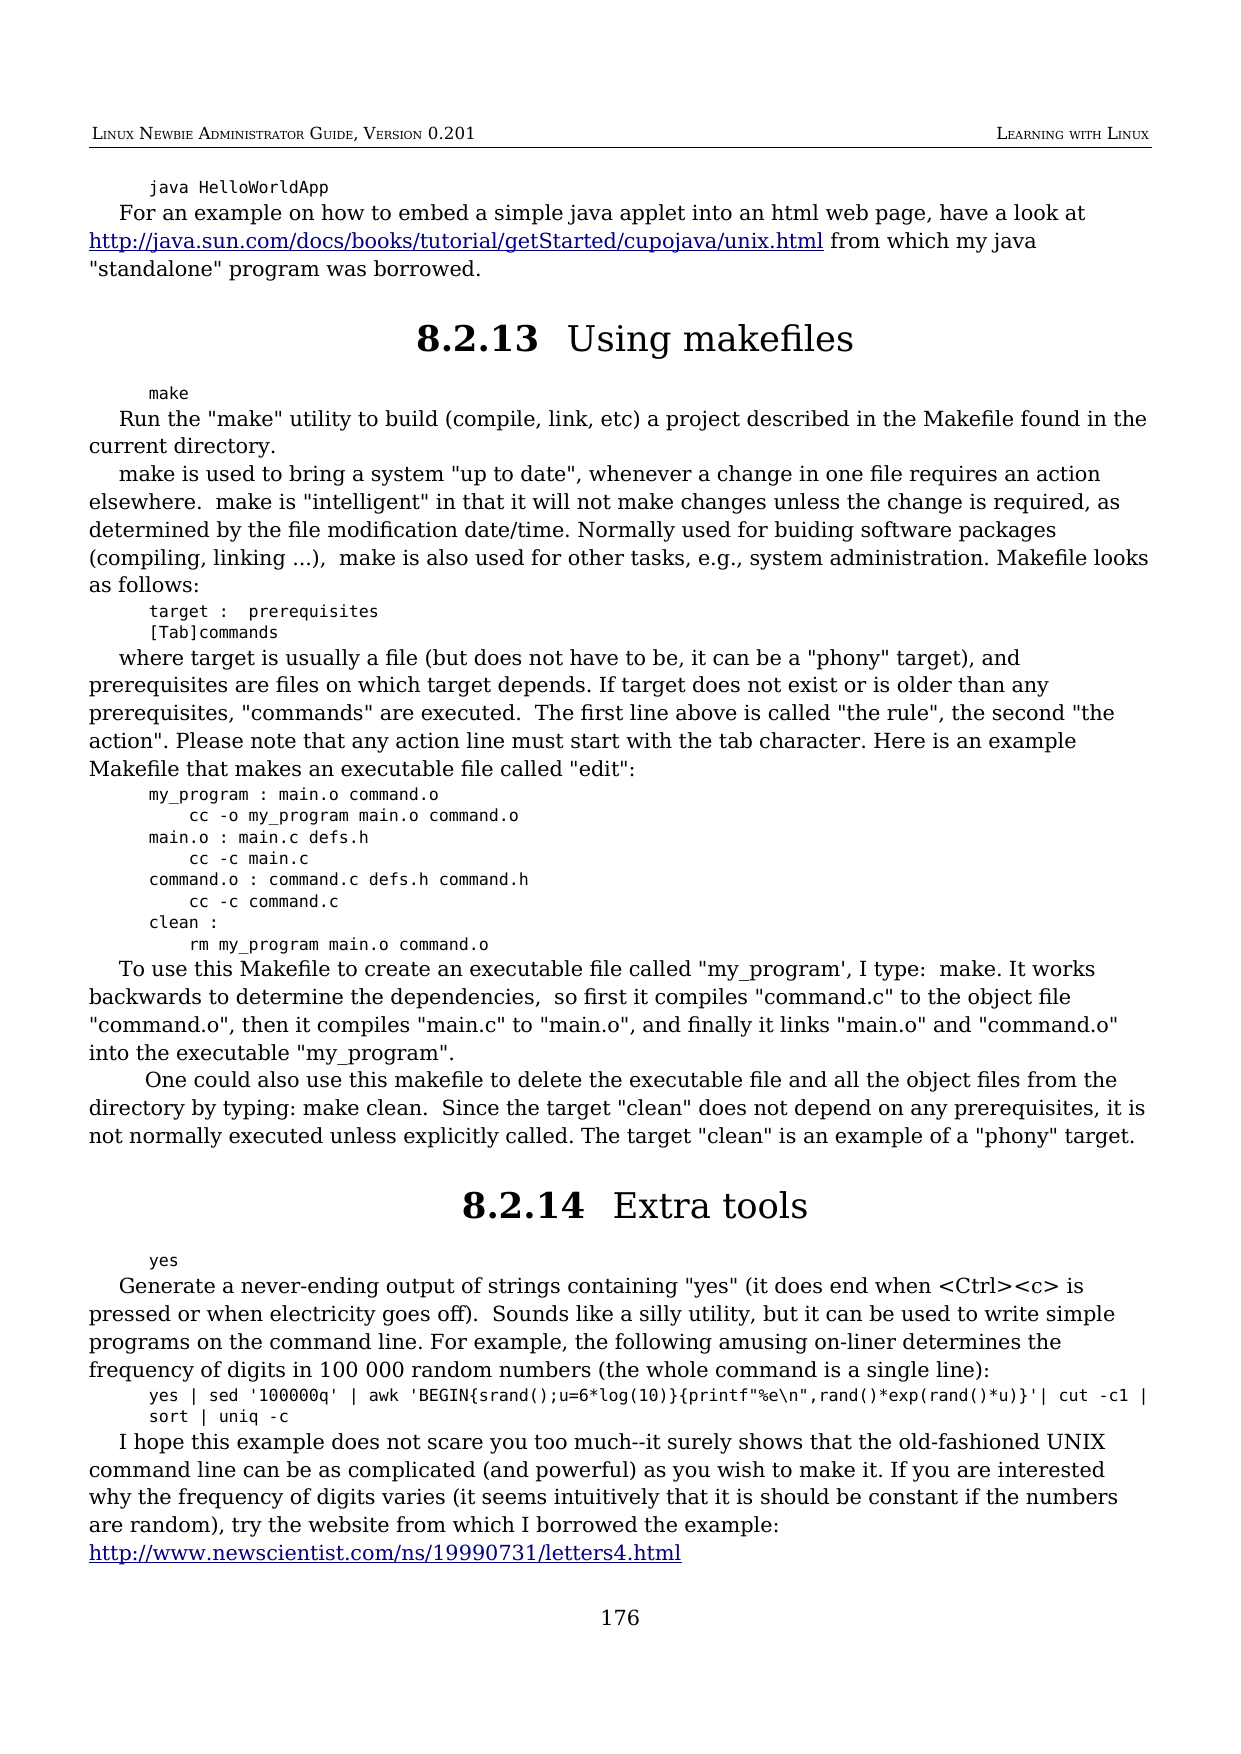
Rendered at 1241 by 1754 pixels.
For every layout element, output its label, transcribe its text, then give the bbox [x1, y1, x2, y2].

text I hope this example does not scare you too much--it surely shows that the old-fashioned UNIX command line can be as complicated (and powerful) as you wish to make it. If you are interested why the frequency of digits varies (it seems intuitively that it is should be constant if the numbers are random), try the website from which I borrowed the example: http://www.newscientist.com/ns/19990731/letters4.html [88, 1430, 1152, 1565]
text target : prerequisites [148, 601, 1152, 621]
text my_program : main.o command.o [148, 785, 1152, 804]
text command.o : command.c defs.h command.h [148, 870, 1152, 890]
text yes | sed '100000q' | awk 'BEGIN{srand();u=6*log(10)}{printf"%e\n",rand()*exp(rand()*u)}'| cut -c1 | sort | uniq -c [148, 1386, 1152, 1426]
text where target is usually a file (but does not have to be, it can be a "phony" target), and prerequisites are files on which target depends. If target does not exist or is older than any prerequisites, "commands" are executed. The first line above is called "the rule", the second "the action". Please note that any action line must start with the tab character. Here is an example Makefile that makes an executable file called "edit": [88, 646, 1152, 781]
text cc -c command.c [148, 892, 1152, 911]
text java HelloWorldApp [148, 178, 1152, 198]
text yes [148, 1251, 1152, 1271]
text cc -o my_program main.o command.o [148, 806, 1152, 826]
text One could also use this makefile to delete the executable file and all the object files from the directory by typing: make clean. Since the target "clean" does not depend on any prerequisites, it is not normally executed unless explicitly called. The target "clean" is an example of a "phony" target. [88, 1069, 1152, 1148]
text cc -c main.c [148, 849, 1152, 868]
text main.o : main.c defs.h [148, 828, 1152, 847]
text To use this Makefile to create an executable file called "my_program', I type: make. It works backwards to determine the dependencies, so first it compiles "command.c" to the object file "command.o", then it compiles "main.c" to "main.o", and finally it links "main.o" and "command.o" into the executable "my_program". [88, 957, 1152, 1065]
text make is used to bring a system "up to date", whenever a change in one file requires an action elsewhere. make is "intelligent" in that it will not make changes unless the change is required, as determined by the file modification date/time. Normally used for buiding software packages (compiling, linking ...), make is also used for other tasks, e.g., system administration. Makefile looks as follows: [88, 462, 1152, 598]
text clean : [148, 913, 1152, 932]
text For an example on how to embed a simple java applet into an html web page, have a look at http://java.sun.com/docs/books/tutorial/getStarted/cupojava/unix.html from which my java "standalone" program was borrowed. [88, 201, 1152, 281]
text Generate a never-ending output of strings containing "yes" (it does end when <Ctrl><c> is pressed or when electricity goes off). Sounds like a silly utility, but it can be used to write simple programs on the command line. For example, the following amusing on-liner determines the frequency of digits in 100 000 random numbers (the whole command is a single line): [88, 1274, 1152, 1382]
subtitle Extra tools [88, 1185, 1152, 1227]
text Run the "make" utility to build (compile, link, etc) a project described in the Makefile found in the current directory. [88, 407, 1152, 459]
text rm my_program main.o command.o [148, 934, 1152, 954]
subtitle Using makefiles [88, 318, 1152, 359]
text [Tab]commands [148, 623, 1152, 642]
text make [148, 384, 1152, 403]
